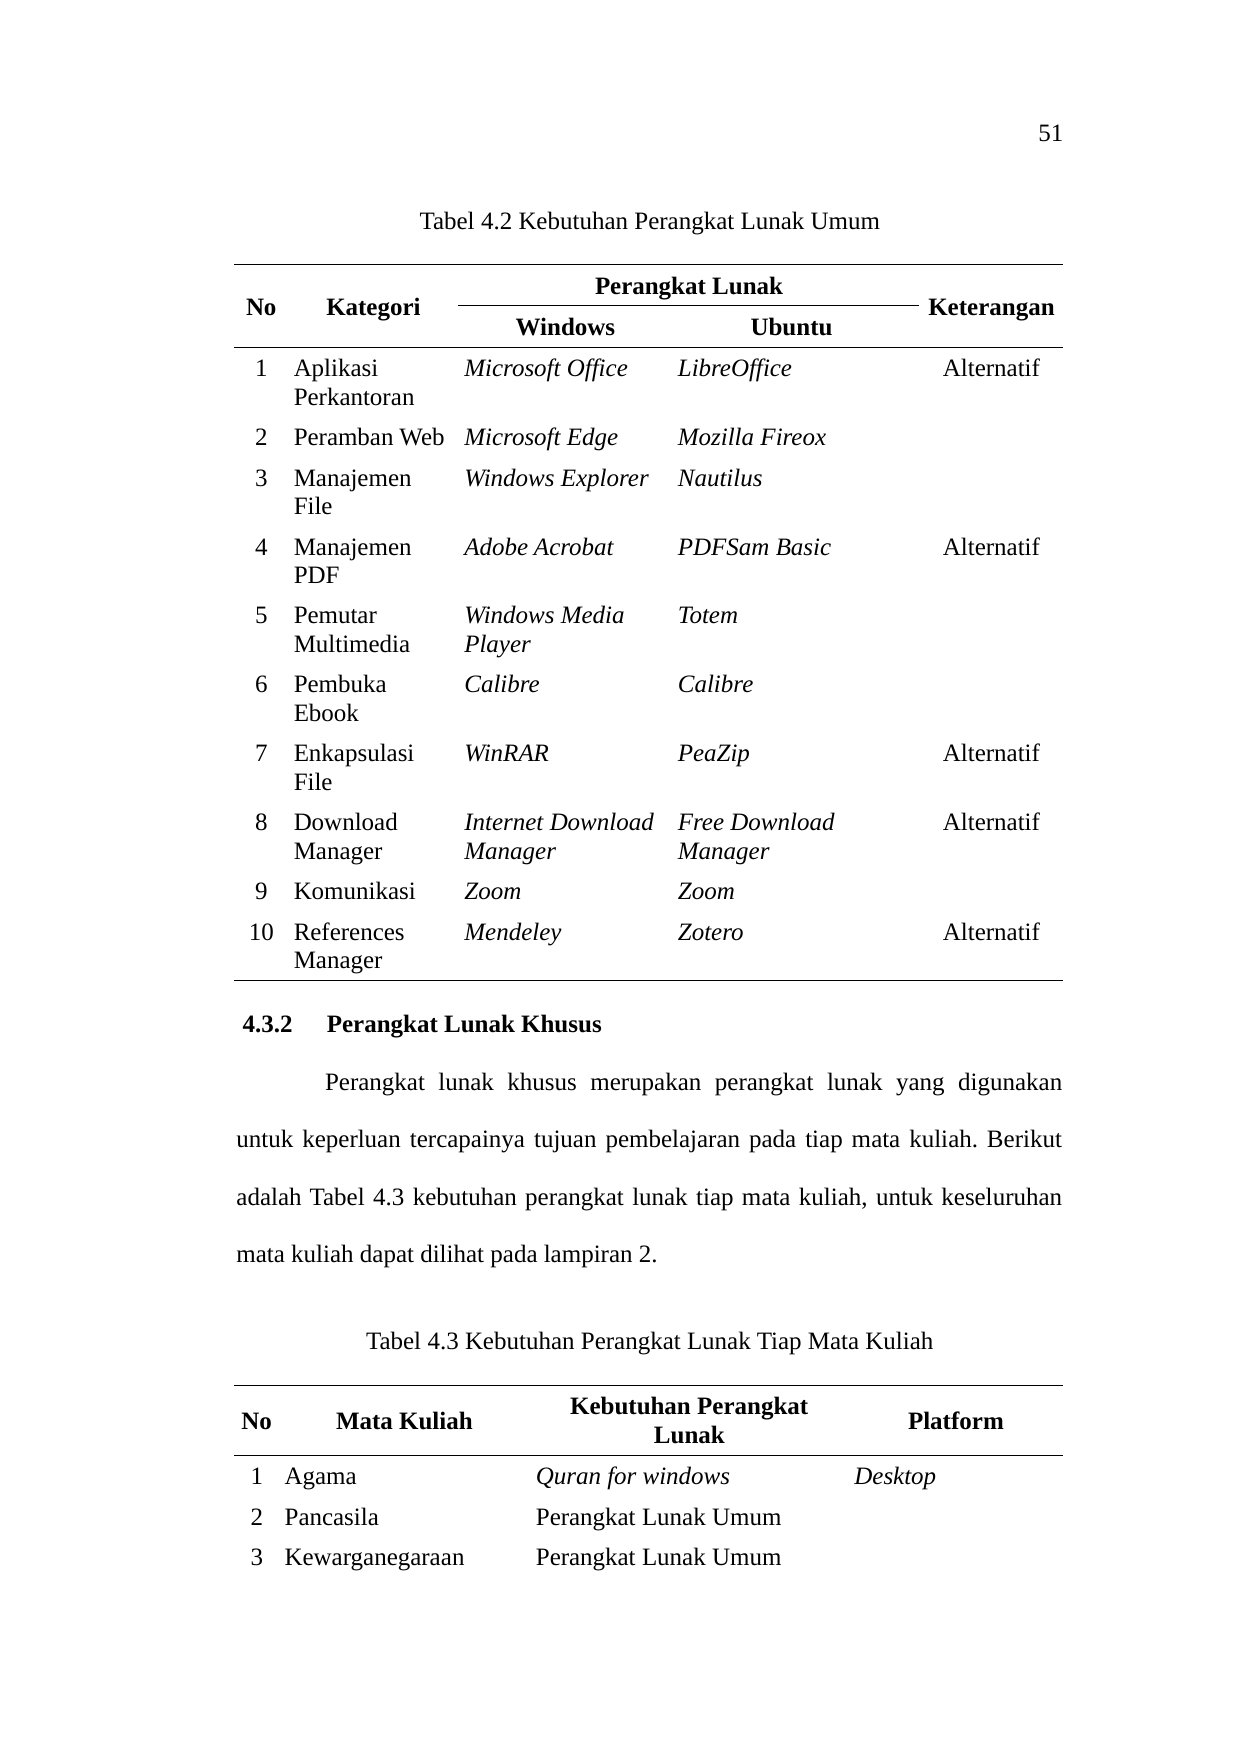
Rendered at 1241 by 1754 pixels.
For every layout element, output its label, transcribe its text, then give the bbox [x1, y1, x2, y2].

table_cell [848, 1536, 1063, 1576]
text Tabel 4.3 Kebutuhan perangkat lunak tiap mata kuliah [236, 1326, 1063, 1355]
table_cell Manajemen PDF [288, 526, 458, 595]
table_cell Pembuka Ebook [288, 664, 458, 733]
table_cell Totem [672, 595, 919, 664]
table_cell Enkapsulasi File [288, 733, 458, 802]
table_header No [234, 1386, 279, 1454]
table_cell WinRAR [458, 733, 672, 802]
table_cell Alternatif [919, 733, 1063, 802]
table_cell 6 [234, 664, 288, 733]
table_header Perangkat Lunak [458, 265, 919, 305]
table_header Mata Kuliah [279, 1386, 530, 1454]
table_cell Zotero [672, 911, 919, 980]
table_header Kategori [288, 265, 458, 347]
table_cell 7 [234, 733, 288, 802]
table_cell Alternatif [919, 348, 1063, 417]
table_cell Kewarganegaraan [279, 1536, 530, 1576]
table_cell Alternatif [919, 526, 1063, 595]
table_cell PDFSam Basic [672, 526, 919, 595]
table_cell 3 [234, 457, 288, 526]
table_cell Desktop [848, 1456, 1063, 1496]
table_cell 3 [234, 1536, 279, 1576]
table_cell Perangkat Lunak Umum [530, 1496, 848, 1536]
table_cell 2 [234, 1496, 279, 1536]
table_cell Microsoft Edge [458, 417, 672, 457]
table_cell [919, 595, 1063, 664]
table_cell References Manager [288, 911, 458, 980]
table_cell Pemutar Multimedia [288, 595, 458, 664]
table_cell [919, 871, 1063, 911]
table_cell Windows Explorer [458, 457, 672, 526]
table_cell Zoom [458, 871, 672, 911]
table_cell Calibre [458, 664, 672, 733]
table_cell Adobe Acrobat [458, 526, 672, 595]
table_cell [919, 664, 1063, 733]
text Perangkat lunak khusus merupakan perangkat lunak yang digunakan untuk keperluan tercapainya tujuan pembelajaran pada tiap mata kuliah. Berikut adalah Tabel 4.3 kebutuhan perangkat lunak tiap mata kuliah, untuk keseluruhan mata kuliah dapat dilihat pada lampiran 2. [236, 1067, 1063, 1268]
table_header Platform [848, 1386, 1063, 1454]
subtitle Perangkat Lunak Khusus [236, 1009, 1063, 1038]
table_cell 8 [234, 802, 288, 871]
table_cell Quran for windows [530, 1456, 848, 1496]
table_cell Windows [458, 306, 672, 347]
table_cell Alternatif [919, 802, 1063, 871]
table_cell Free Download Manager [672, 802, 919, 871]
table_cell [848, 1496, 1063, 1536]
table_cell Peramban Web [288, 417, 458, 457]
table_cell 1 [234, 348, 288, 417]
table_cell 10 [234, 911, 288, 980]
table_cell Microsoft Office [458, 348, 672, 417]
table_cell 9 [234, 871, 288, 911]
table_cell Zoom [672, 871, 919, 911]
table_cell Ubuntu [672, 306, 919, 347]
table_cell Calibre [672, 664, 919, 733]
table_cell [919, 417, 1063, 457]
table_cell 1 [234, 1456, 279, 1496]
table_cell Agama [279, 1456, 530, 1496]
table_cell Pancasila [279, 1496, 530, 1536]
table_cell Windows Media Player [458, 595, 672, 664]
table_cell Manajemen File [288, 457, 458, 526]
table_header Kebutuhan Perangkat Lunak [530, 1386, 848, 1454]
table_cell Download Manager [288, 802, 458, 871]
table_header Keterangan [919, 265, 1063, 347]
table_cell 2 [234, 417, 288, 457]
table_cell 5 [234, 595, 288, 664]
table_cell Alternatif [919, 911, 1063, 980]
table_cell Aplikasi Perkantoran [288, 348, 458, 417]
table_header No [234, 265, 288, 347]
table_cell Mendeley [458, 911, 672, 980]
table_cell Perangkat Lunak Umum [530, 1536, 848, 1576]
table_cell Komunikasi [288, 871, 458, 911]
table_cell PeaZip [672, 733, 919, 802]
table_cell Mozilla Fireox [672, 417, 919, 457]
text Tabel 4.2 Kebutuhan perangkat lunak umum [236, 206, 1063, 235]
table_cell Internet Download Manager [458, 802, 672, 871]
table_cell 4 [234, 526, 288, 595]
table_cell Nautilus [672, 457, 919, 526]
table_cell [919, 457, 1063, 526]
table_cell LibreOffice [672, 348, 919, 417]
